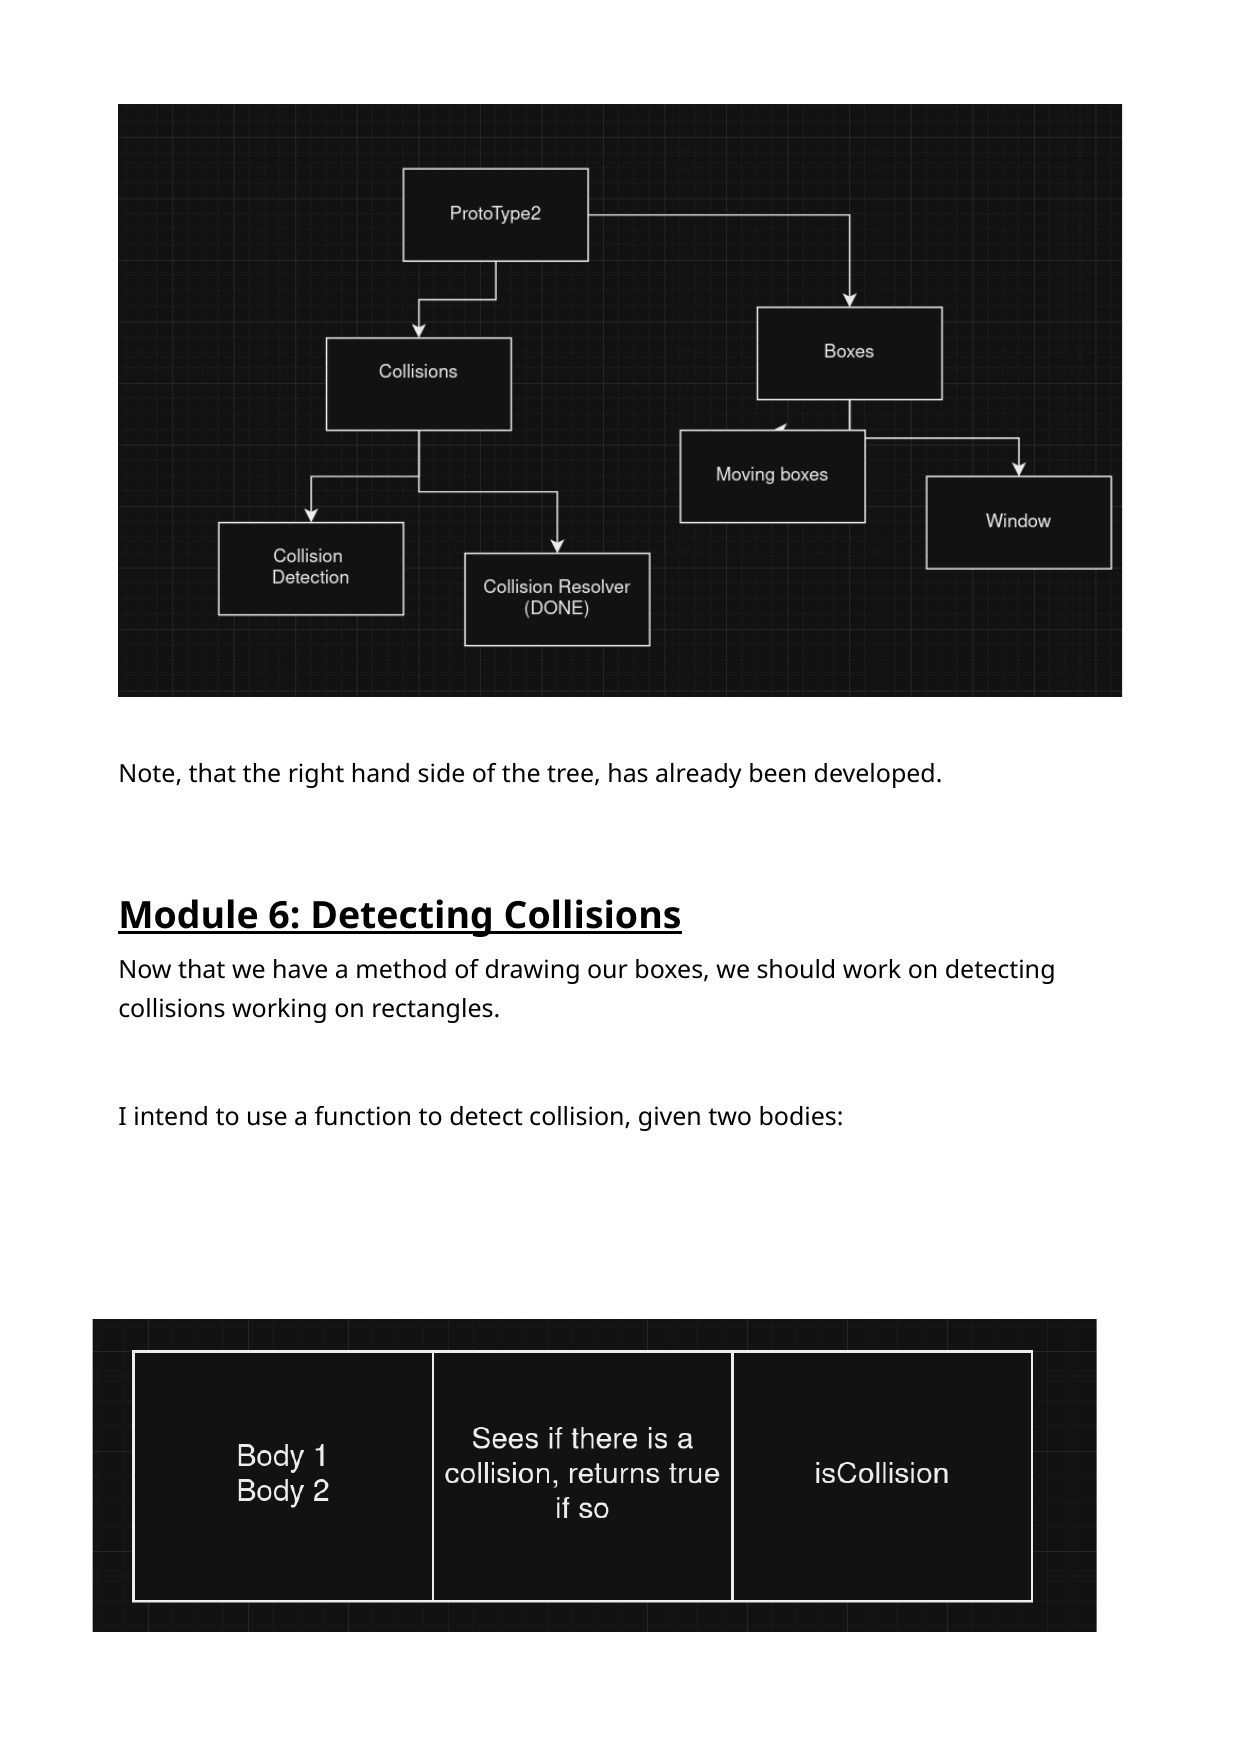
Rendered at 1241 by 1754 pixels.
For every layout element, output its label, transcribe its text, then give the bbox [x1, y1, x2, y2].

text Now that we have a method of drawing our boxes, we should work on detecting collisions working on rectangles. [118, 952, 1122, 1025]
text Note, that the right hand side of the tree, has already been developed. [118, 756, 1122, 790]
subtitle Module 6: Detecting Collisions [118, 888, 1122, 939]
picture [92, 1319, 1097, 1632]
picture [118, 104, 1123, 697]
text I intend to use a function to detect collision, given two bodies: [118, 1098, 1122, 1132]
